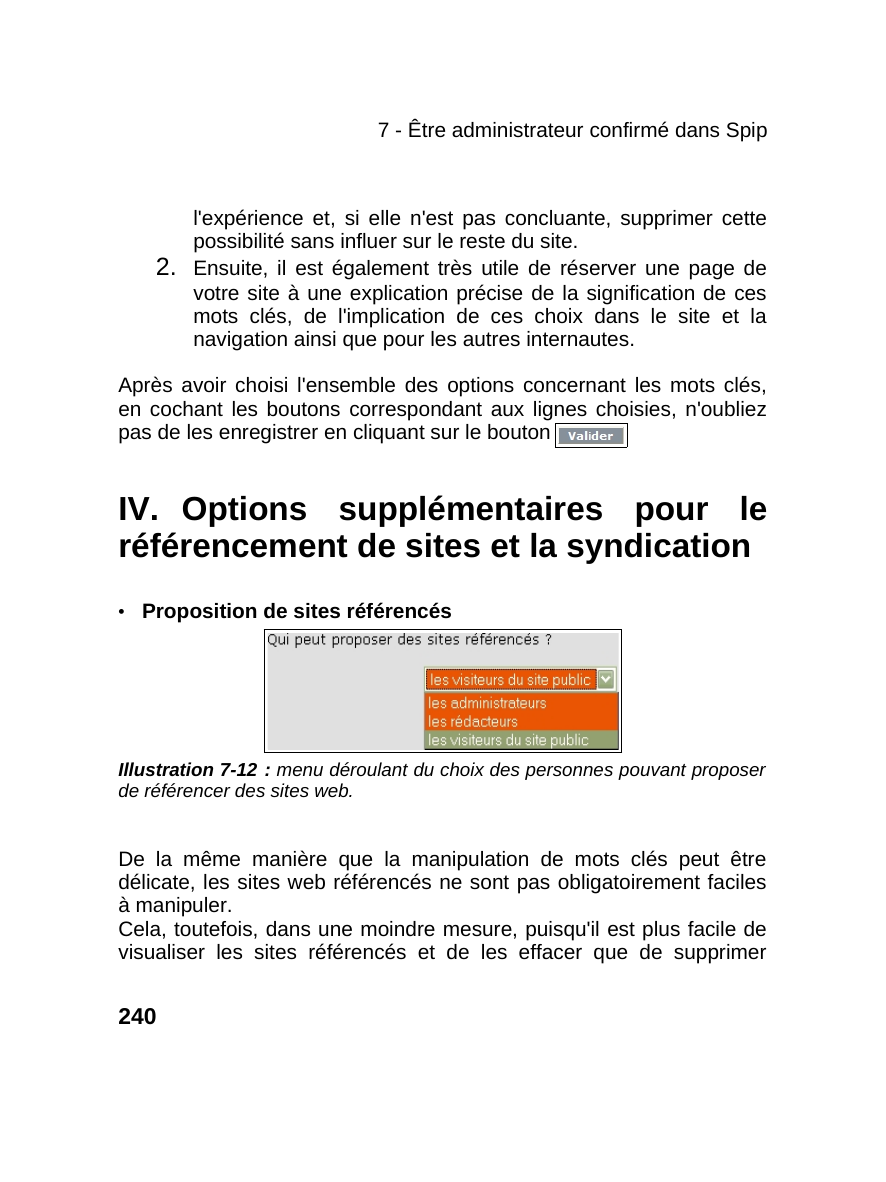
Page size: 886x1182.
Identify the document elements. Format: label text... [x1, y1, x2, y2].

list Ensuite, il est également très utile de réserver une page de votre site à une explication précise de la signification de ces mots clés, de l'implication de ces choix dans le site et la navigation ainsi que pour les autres internautes. [156, 253, 768, 351]
text Après avoir choisi l'ensemble des options concernant les mots clés, en cochant les boutons correspondant aux lignes choisies, n'oubliez pas de les enregistrer en cliquant sur le bouton [118, 374, 768, 444]
picture [557, 426, 624, 444]
list Proposition de sites référencés [118, 600, 768, 623]
list l'expérience et, si elle n'est pas concluante, supprimer cette possibilité sans influer sur le reste du site. [156, 207, 768, 253]
text Cela, toutefois, dans une moindre mesure, puisqu'il est plus facile de visualiser les sites référencés et de les effacer que de supprimer [118, 917, 768, 964]
picture [267, 633, 619, 750]
subtitle Options supplémentaires pour le référencement de sites et la syndication [118, 490, 768, 565]
text De la même manière que la manipulation de mots clés peut être délicate, les sites web référencés ne sont pas obligatoirement faciles à manipuler. [118, 848, 768, 917]
text Illustration 7-12 : menu déroulant du choix des personnes pouvant proposer de référencer des sites web. [118, 750, 768, 801]
